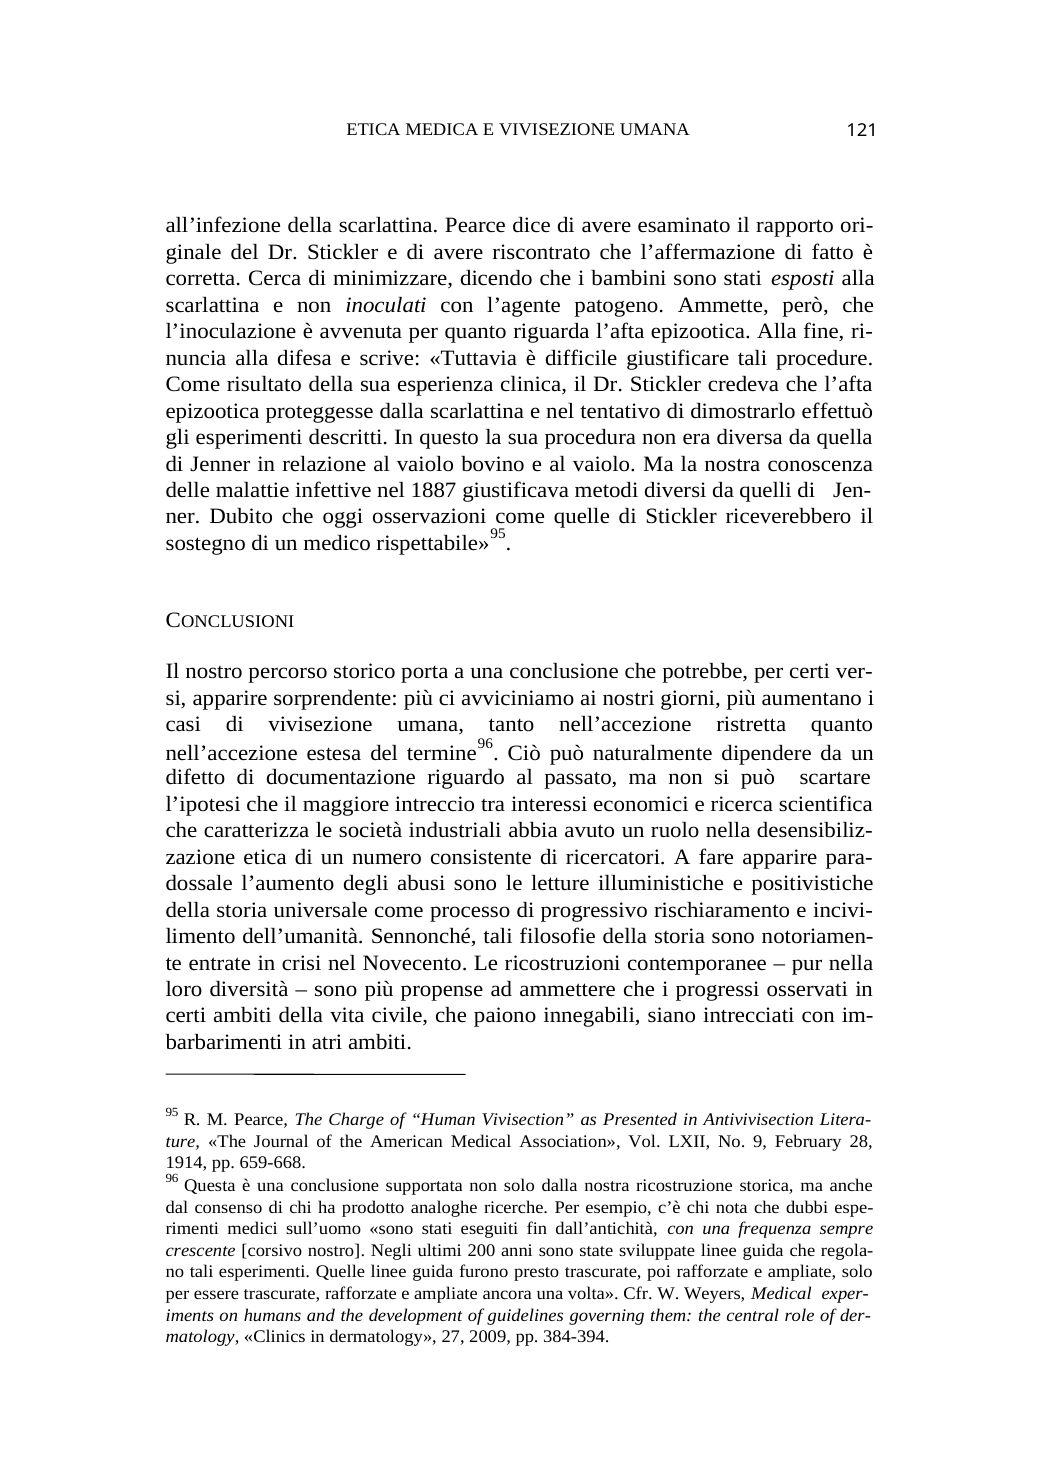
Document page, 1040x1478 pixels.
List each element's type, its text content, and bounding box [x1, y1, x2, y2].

text iments on humans and the development of guidelines governing them: the central role of der- matology, «Clinics in dermatology», 27, 2009, pp. 384-394. [165, 1304, 874, 1346]
text 96 Questa è una conclusione supportata non solo dalla nostra ricostruzione storica, ma anche dal consenso di chi ha prodotto analoghe ricerche. Per esempio, c’è chi nota che dubbi espe- rimenti medici sull’uomo «sono stati eseguiti fin dall’antichità, con una frequenza sempre crescente [corsivo nostro]. Negli ultimi 200 anni sono state sviluppate linee guida che regola- no tali esperimenti. Quelle linee guida furono presto trascurate, poi rafforzate e ampliate, solo per essere trascurate, rafforzate e ampliate ancora una volta». Cfr. W. Weyers, Medical exper- [165, 1175, 875, 1303]
text all’infezione della scarlattina. Pearce dice di avere esaminato il rapporto ori- ginale del Dr. Stickler e di avere riscontrato che l’affermazione di fatto è corretta. Cerca di minimizzare, dicendo che i bambini sono stati esposti alla scarlattina e non inoculati con l’agente patogeno. Ammette, però, che l’inoculazione è avvenuta per quanto riguarda l’afta epizootica. Alla fine, ri- nuncia alla difesa e scrive: «Tuttavia è difficile giustificare tali procedure. Come risultato della sua esperienza clinica, il Dr. Stickler credeva che l’afta epizootica proteggesse dalla scarlattina e nel tentativo di dimostrarlo effettuò gli esperimenti descritti. In questo la sua procedura non era diversa da quella di Jenner in relazione al vaiolo bovino e al vaiolo. Ma la nostra conoscenza delle malattie infettive nel 1887 giustificava metodi diversi da quelli di Jen- [165, 212, 874, 502]
text 95 R. M. Pearce, The Charge of “Human Vivisection” as Presented in Antivivisection Litera- ture, «The Journal of the American Medical Association», Vol. LXII, No. 9, February 28, 1914, pp. 659-668. [165, 1104, 874, 1172]
text Il nostro percorso storico porta a una conclusione che potrebbe, per certi ver- si, apparire sorprendente: più ci avviciniamo ai nostri giorni, più aumentano i [165, 658, 874, 710]
text casi di vivisezione umana, tanto nell’accezione ristretta quanto nell’accezione estesa del termine96. Ciò può naturalmente dipendere da un difetto di documentazione riguardo al passato, ma non si può scartare [165, 712, 874, 789]
text CONCLUSIONI [165, 607, 896, 632]
text l’ipotesi che il maggiore intreccio tra interessi economici e ricerca scientifica che caratterizza le società industriali abbia avuto un ruolo nella desensibiliz- zazione etica di un numero consistente di ricercatori. A fare apparire para- dossale l’aumento degli abusi sono le letture illuministiche e positivistiche della storia universale come processo di progressivo rischiaramento e incivi- limento dell’umanità. Sennonché, tali filosofie della storia sono notoriamen- te entrate in crisi nel Novecento. Le ricostruzioni contemporanee – pur nella loro diversità – sono più propense ad ammettere che i progressi osservati in certi ambiti della vita civile, che paiono innegabili, siano intrecciati con im- barbarimenti in atri ambiti. [165, 791, 875, 1054]
text ner. Dubito che oggi osservazioni come quelle di Stickler riceverebbero il sostegno di un medico rispettabile»95. [165, 505, 874, 555]
